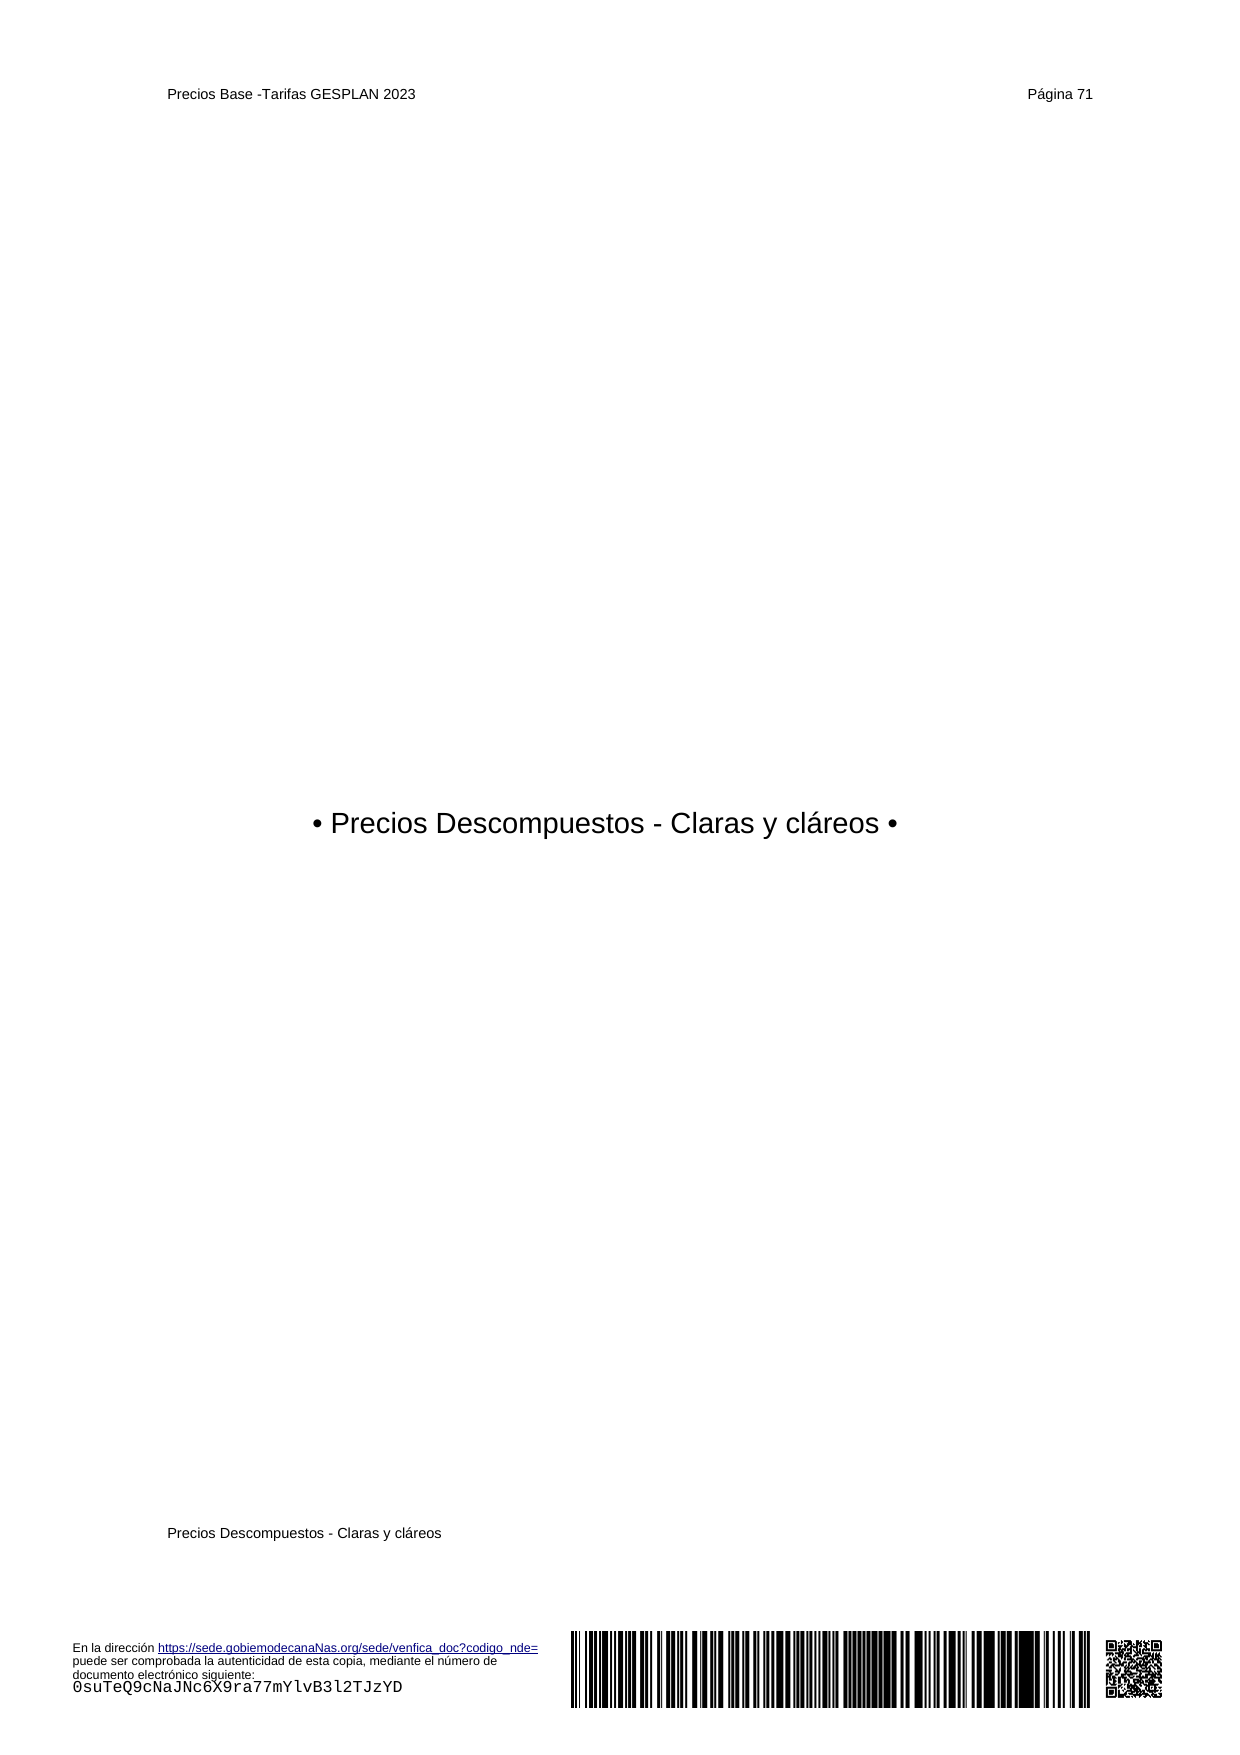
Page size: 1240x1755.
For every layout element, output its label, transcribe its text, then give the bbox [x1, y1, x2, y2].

text Precios Descompuestos - Claras y cláreos [167, 1526, 464, 1541]
subtitle • Precios Descompuestos - Claras y cláreos • [312, 810, 953, 839]
picture [571, 1631, 1168, 1708]
text Página 71 [1027, 88, 1099, 102]
text Precios Base -Tarifas GESPLAN 2023 [167, 88, 442, 102]
text En la dirección https://sede.gobiemodecanaNas.org/sede/venfica_doc?codigo_nde= puede ser comprobada la autenticidad de esta copia, mediante el número de documento electrónico siguiente: 0suTeQ9cNaJNc6X9ra77mYlvB3l2TJzYD [72, 1641, 542, 1695]
